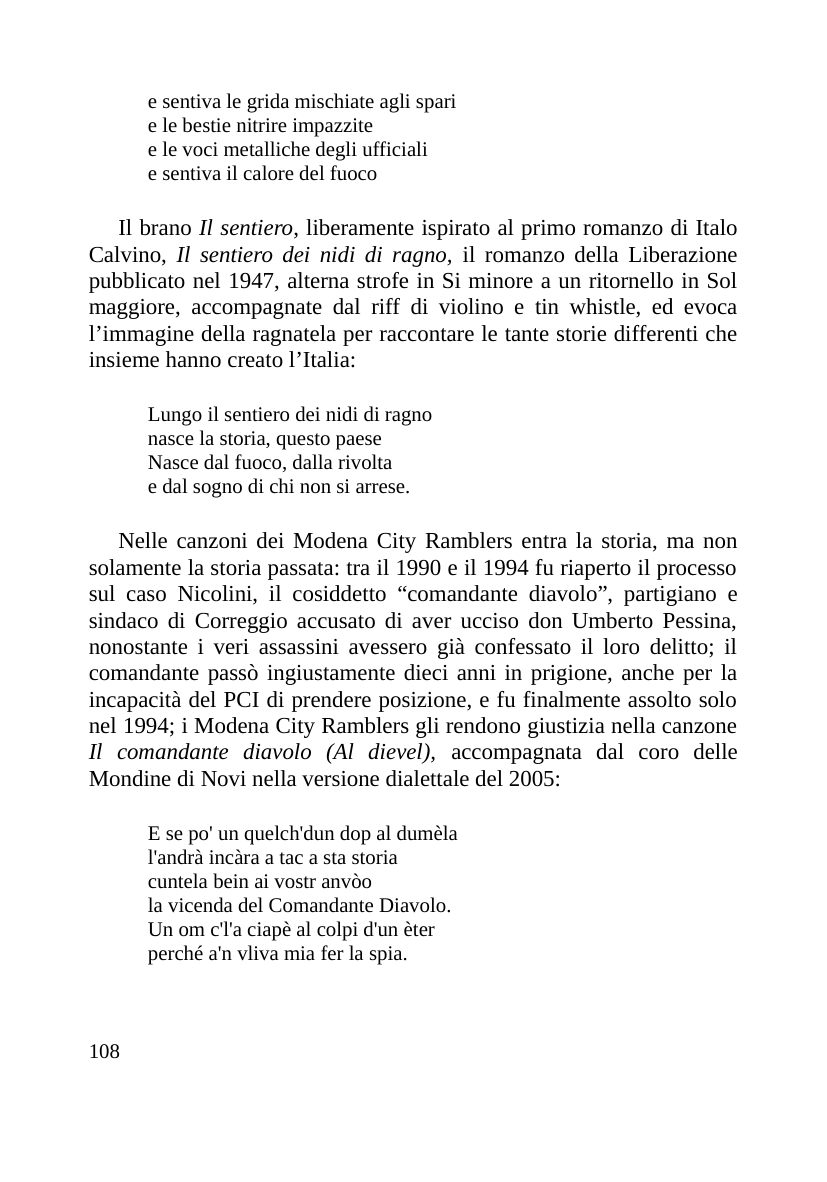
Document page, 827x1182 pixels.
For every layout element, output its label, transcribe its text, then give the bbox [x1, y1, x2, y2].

text Nelle canzoni dei Modena City Ramblers entra la storia, ma non solamente la storia passata: tra il 1990 e il 1994 fu riaperto il processo sul caso Nicolini, il cosiddetto “comandante diavolo”, partigiano e sindaco di Correggio accusato di aver ucciso don Umberto Pessina, nonostante i veri assassini avessero già confessato il loro delitto; il comandante passò ingiustamente dieci anni in prigione, anche per la incapacità del PCI di prendere posizione, e fu finalmente assolto solo nel 1994; i Modena City Ramblers gli rendono giustizia nella canzone Il comandante diavolo (Al dievel), accompagnata dal coro delle Mondine di Novi nella versione dialettale del 2005: [88, 528, 738, 791]
text E se po' un quelch'dun dop al dumèla l'andrà incàra a tac a sta storia cuntela bein ai vostr anvòo la vicenda del Comandante Diavolo. Un om c'l'a ciapè al colpi d'un èter perché a'n vliva mia fer la spia. [148, 821, 679, 965]
text Il brano Il sentiero, liberamente ispirato al primo romanzo di Italo Calvino, Il sentiero dei nidi di ragno, il romanzo della Liberazione pubblicato nel 1947, alterna strofe in Si minore a un ritornello in Sol maggiore, accompagnate dal riff di violino e tin whistle, ed evoca l’immagine della ragnatela per raccontare le tante storie differenti che insieme hanno creato l’Italia: [88, 214, 738, 372]
text e sentiva le grida mischiate agli spari e le bestie nitrire impazzite e le voci metalliche degli ufficiali e sentiva il calore del fuoco [148, 88, 679, 185]
text Lungo il sentiero dei nidi di ragno nasce la storia, questo paese Nasce dal fuoco, dalla rivolta e dal sogno di chi non si arrese. [148, 402, 679, 498]
